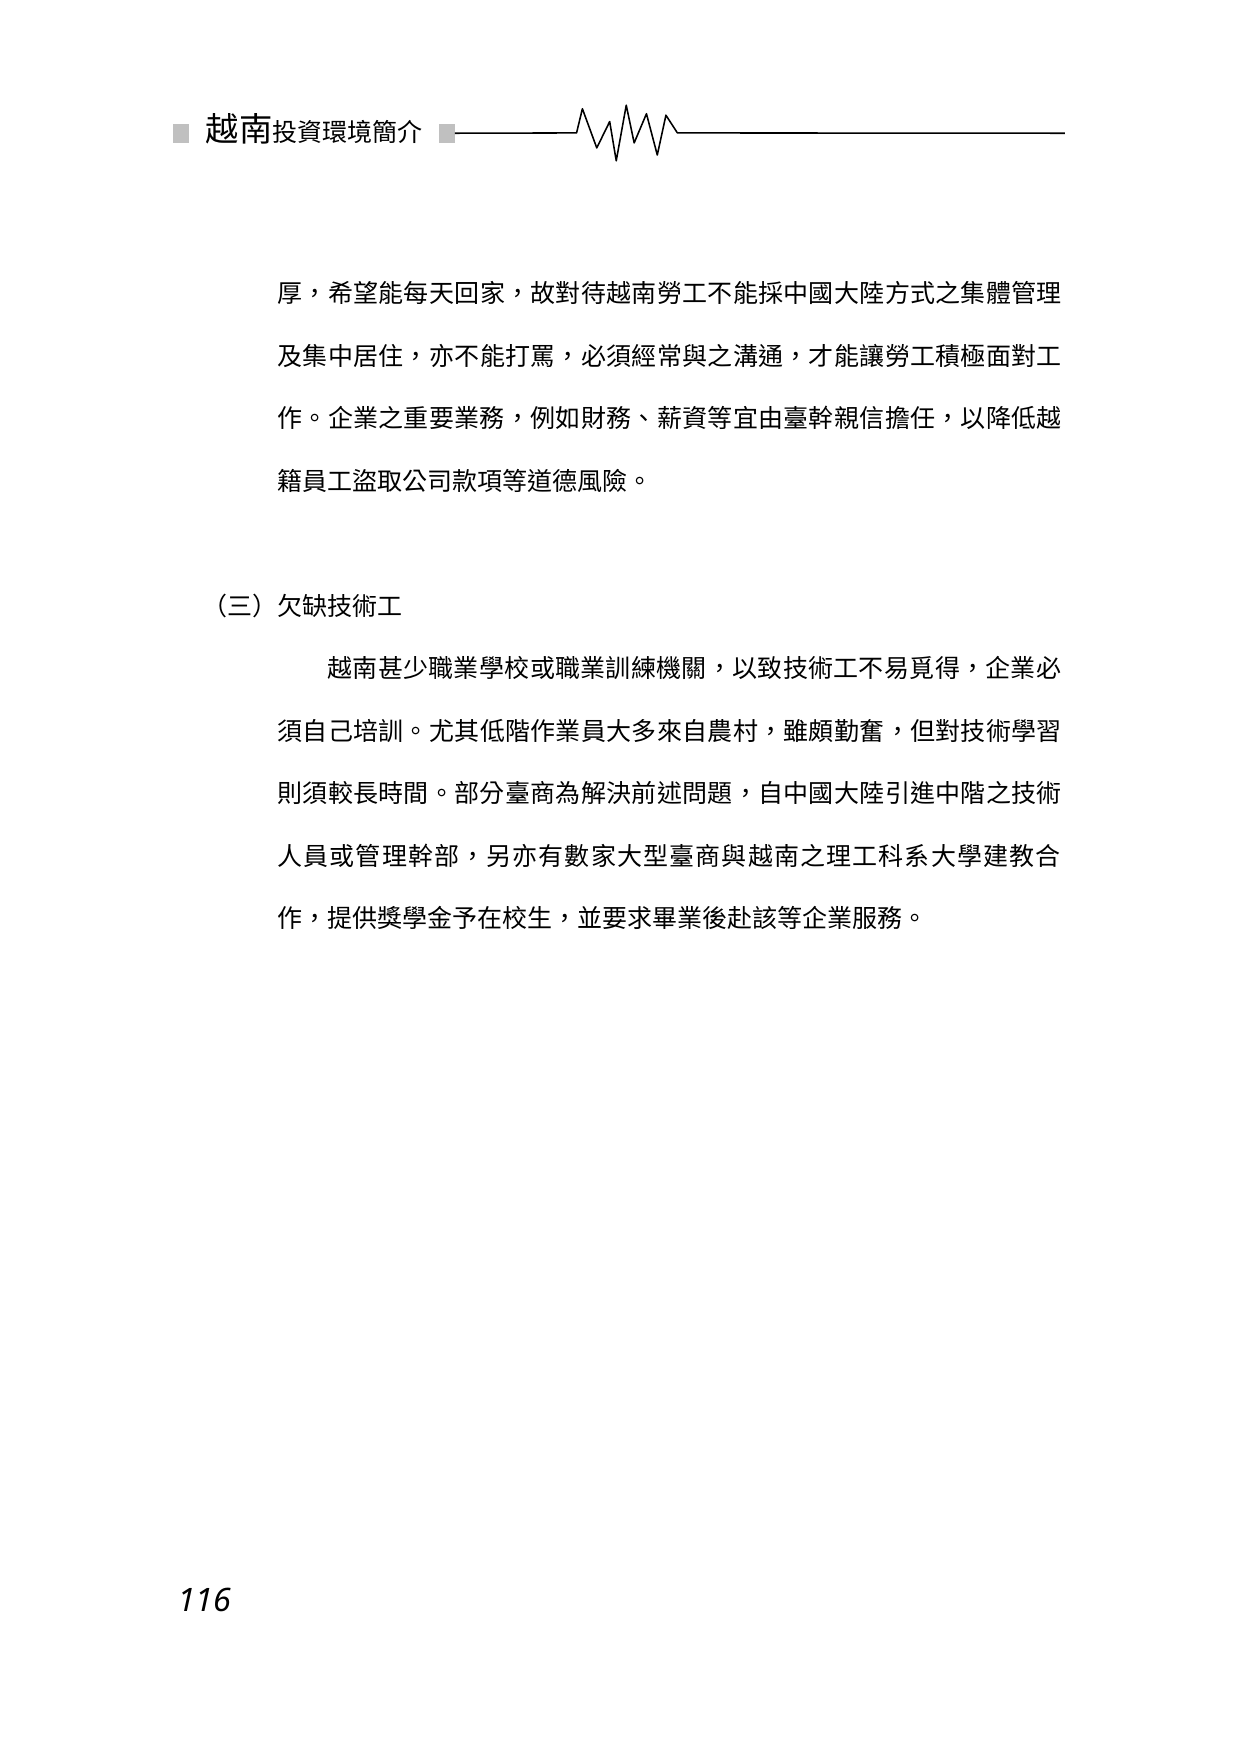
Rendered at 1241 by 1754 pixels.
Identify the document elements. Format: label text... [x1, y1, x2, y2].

text 越南甚少職業學校或職業訓練機關，以致技術工不易覓得，企業必須自己培訓。尤其低階作業員大多來自農村，雖頗勤奮，但對技術學習則須較長時間。部分臺商為解決前述問題，自中國大陸引進中階之技術人員或管理幹部，另亦有數家大型臺商與越南之理工科系大學建教合作，提供獎學金予在校生，並要求畢業後赴該等企業服務。 [277, 625, 1063, 938]
text 厚，希望能每天回家，故對待越南勞工不能採中國大陸方式之集體管理及集中居住，亦不能打罵，必須經常與之溝通，才能讓勞工積極面對工作。企業之重要業務，例如財務、薪資等宜由臺幹親信擔任，以降低越籍員工盜取公司款項等道德風險。 [277, 250, 1063, 500]
text （三）欠缺技術工 [202, 563, 1063, 625]
